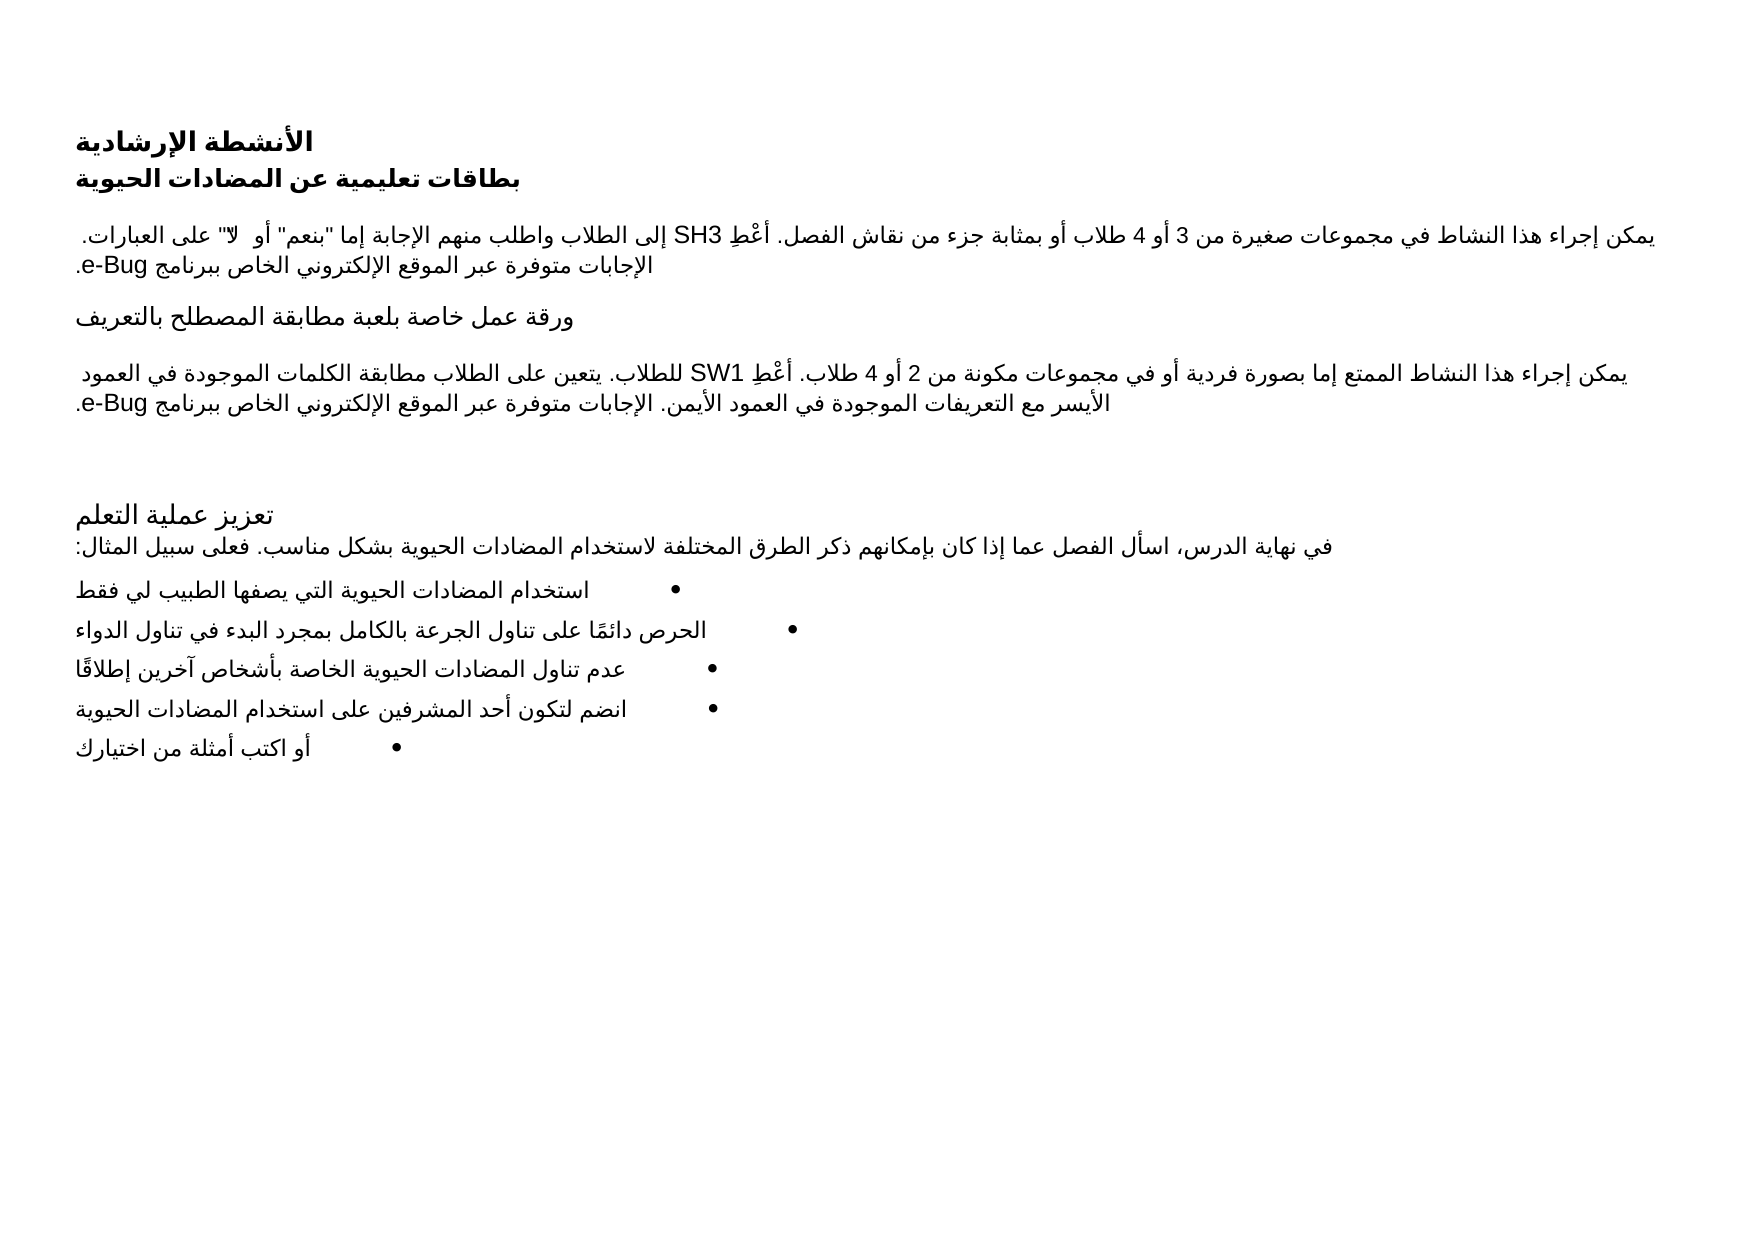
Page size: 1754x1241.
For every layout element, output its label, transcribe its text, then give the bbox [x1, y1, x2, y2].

list استخدام المضادات الحيوية التي يصفها الطبيب لي فقط [75, 577, 1641, 604]
list أو اكتب أمثلة من اختيارك [75, 735, 1641, 762]
text يمكن إجراء هذا النشاط الممتع إما بصورة فردية أو في مجموعات مكونة من 2 أو 4 طلاب. أعْطِ SW1 للطلاب. يتعين على الطلاب مطابقة الكلمات الموجودة في العمود الأيسر مع التعريفات الموجودة في العمود الأيمن. الإجابات متوفرة عبر الموقع الإلكتروني الخاص ببرنامج e-Bug. [75, 357, 1679, 417]
list الحرص دائمًا على تناول الجرعة بالكامل بمجرد البدء في تناول الدواء [75, 617, 1641, 644]
subtitle الأنشطة الإرشادية [75, 127, 1679, 158]
list انضم لتكون أحد المشرفين على استخدام المضادات الحيوية [75, 696, 1641, 722]
text في نهاية الدرس، اسأل الفصل عما إذا كان بإمكانهم ذكر الطرق المختلفة لاستخدام المضادات الحيوية بشكل مناسب. فعلى سبيل المثال: [75, 533, 1679, 559]
subtitle ورقة عمل خاصة بلعبة مطابقة المصطلح بالتعريف [75, 302, 1679, 331]
text يمكن إجراء هذا النشاط في مجموعات صغيرة من 3 أو 4 طلاب أو بمثابة جزء من نقاش الفصل. أعْطِ SH3 إلى الطلاب واطلب منهم الإجابة إما "بنعم" أو "لا" على العبارات. الإجابات متوفرة عبر الموقع الإلكتروني الخاص ببرنامج e-Bug. [75, 220, 1679, 279]
subtitle بطاقات تعليمية عن المضادات الحيوية [75, 164, 1679, 193]
subtitle تعزيز عملية التعلم [75, 499, 1679, 531]
list عدم تناول المضادات الحيوية الخاصة بأشخاص آخرين إطلاقًا [75, 656, 1641, 683]
